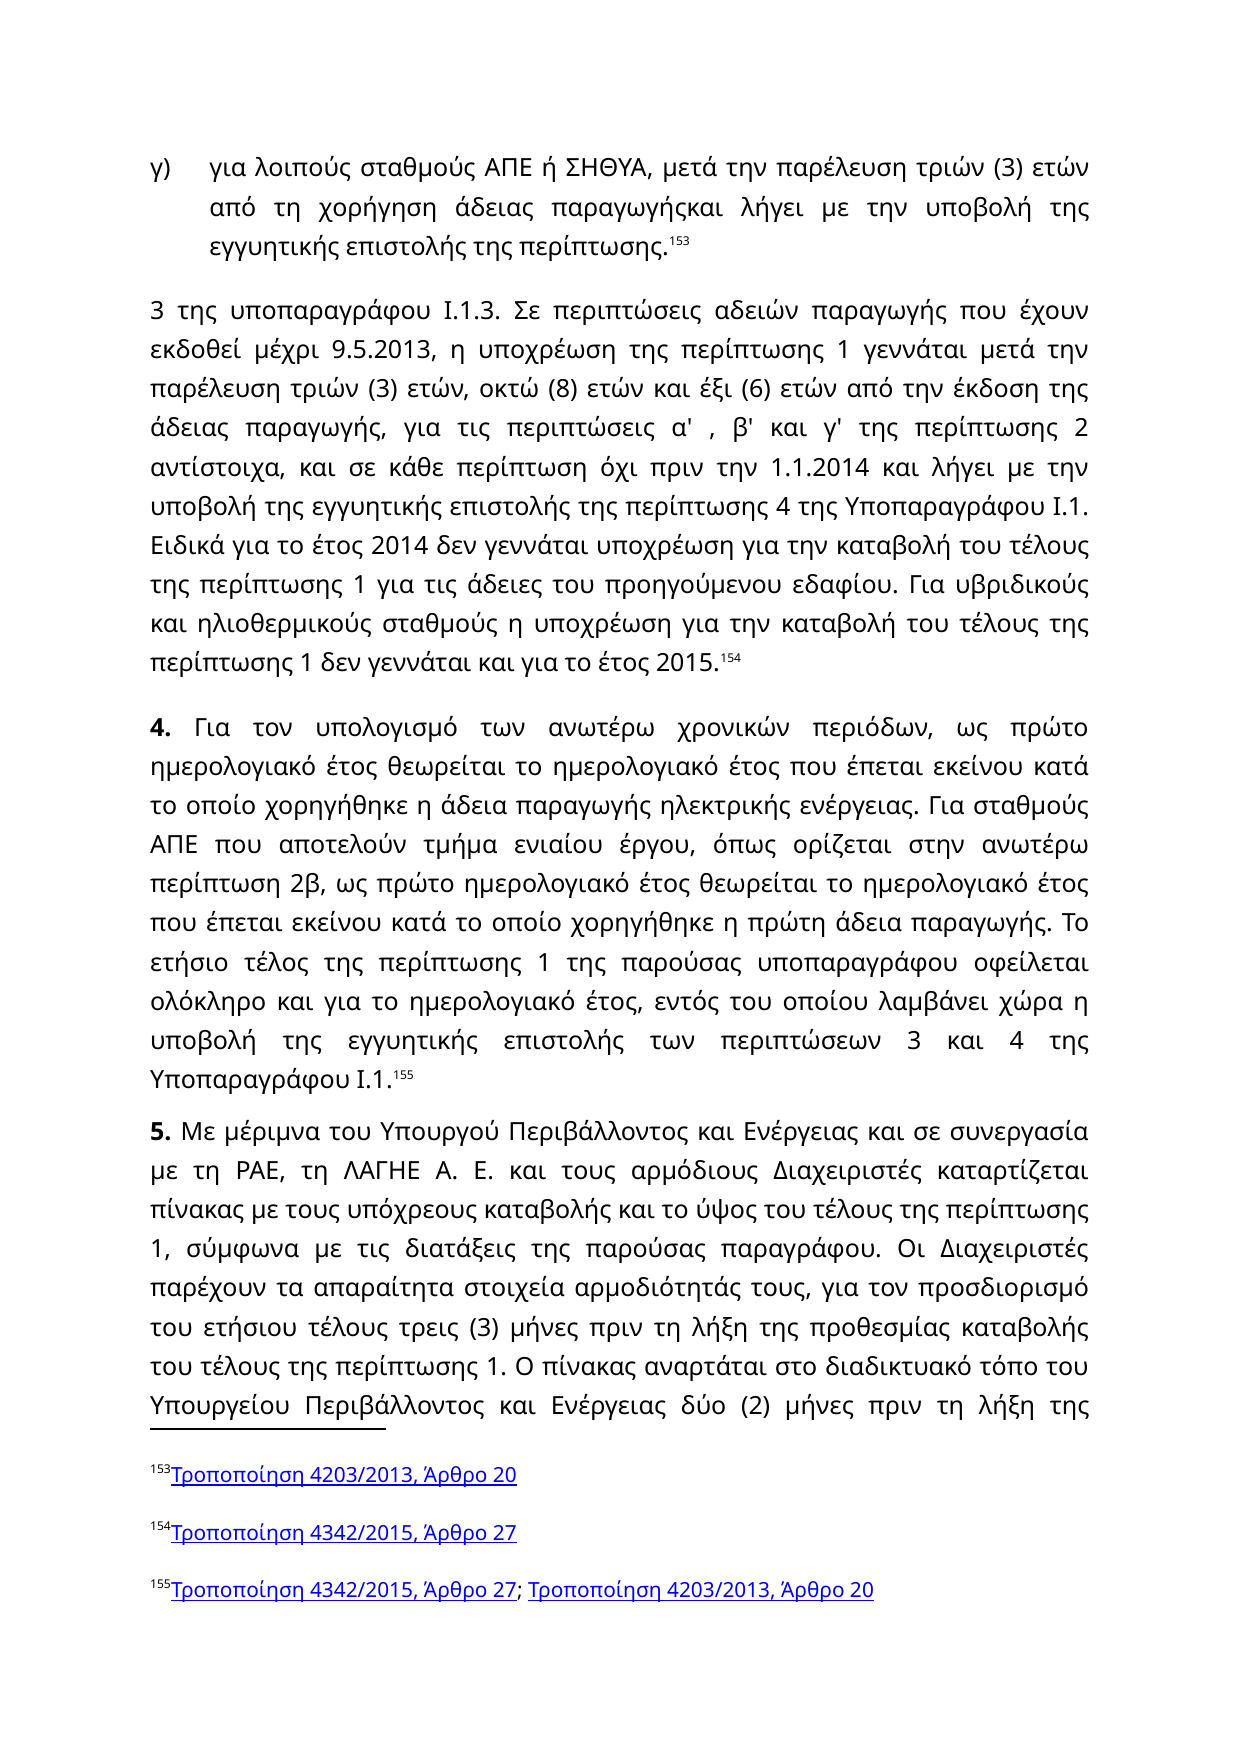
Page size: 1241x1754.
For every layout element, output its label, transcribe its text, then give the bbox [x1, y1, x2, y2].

list γ) για λοιπούς σταθμούς ΑΠΕ ή ΣΗΘΥΑ, μετά την παρέλευση τριών (3) ετών από τη χορήγηση άδειας παραγωγήςκαι λήγει με την υποβολή της εγγυητικής επιστολής της περίπτωσης. [150, 150, 1090, 262]
text Τροποποίηση 4203/2013, Άρθρο 20 [150, 1460, 1090, 1489]
text Τροποποίηση 4342/2015, Άρθρο 27; Τροποποίηση 4203/2013, Άρθρο 20 [150, 1576, 1090, 1604]
text Τροποποίηση 4342/2015, Άρθρο 27 [150, 1518, 1090, 1546]
text 4. Για τον υπολογισμό των ανωτέρω χρονικών περιόδων, ως πρώτο ημερολογιακό έτος θεωρείται το ημερολογιακό έτος που έπεται εκείνου κατά το οποίο χορηγήθηκε η άδεια παραγωγής ηλεκτρικής ενέργειας. Για σταθμούς ΑΠΕ που αποτελούν τμήμα ενιαίου έργου, όπως ορίζεται στην ανωτέρω περίπτωση 2β, ως πρώτο ημερολογιακό έτος θεωρείται το ημερολογιακό έτος που έπεται εκείνου κατά το οποίο χορηγήθηκε η πρώτη άδεια παραγωγής. Το ετήσιο τέλος της περίπτωσης 1 της παρούσας υποπαραγράφου οφείλεται ολόκληρο και για το ημερολογιακό έτος, εντός του οποίου λαμβάνει χώρα η υποβολή της εγγυητικής επιστολής των περιπτώσεων 3 και 4 της Υποπαραγράφου Ι.1. [150, 709, 1090, 1096]
text 5. Με μέριμνα του Υπουργού Περιβάλλοντος και Ενέργειας και σε συνεργασία με τη ΡΑΕ, τη ΛΑΓΗΕ Α. Ε. και τους αρμόδιους Διαχειριστές καταρτίζεται πίνακας με τους υπόχρεους καταβολής και το ύψος του τέλους της περίπτωσης 1, σύμφωνα με τις διατάξεις της παρούσας παραγράφου. Οι Διαχειριστές παρέχουν τα απαραίτητα στοιχεία αρμοδιότητάς τους, για τον προσδιορισμό του ετήσιου τέλους τρεις (3) μήνες πριν τη λήξη της προθεσμίας καταβολής του τέλους της περίπτωσης 1. Ο πίνακας αναρτάται στο διαδικτυακό τόπο του Υπουργείου Περιβάλλοντος και Ενέργειας δύο (2) μήνες πριν τη λήξη της [150, 1113, 1090, 1422]
text 3 της υποπαραγράφου Ι.1.3. Σε περιπτώσεις αδειών παραγωγής που έχουν εκδοθεί μέχρι 9.5.2013, η υποχρέωση της περίπτωσης 1 γεννάται μετά την παρέλευση τριών (3) ετών, οκτώ (8) ετών και έξι (6) ετών από την έκδοση της άδειας παραγωγής, για τις περιπτώσεις α' , β' και γ' της περίπτωσης 2 αντίστοιχα, και σε κάθε περίπτωση όχι πριν την 1.1.2014 και λήγει με την υποβολή της εγγυητικής επιστολής της περίπτωσης 4 της Υποπαραγράφου Ι.1. Ειδικά για το έτος 2014 δεν γεννάται υποχρέωση για την καταβολή του τέλους της περίπτωσης 1 για τις άδειες του προηγούμενου εδαφίου. Για υβριδικούς και ηλιοθερμικούς σταθμούς η υποχρέωση για την καταβολή του τέλους της περίπτωσης 1 δεν γεννάται και για το έτος 2015. [150, 292, 1090, 679]
